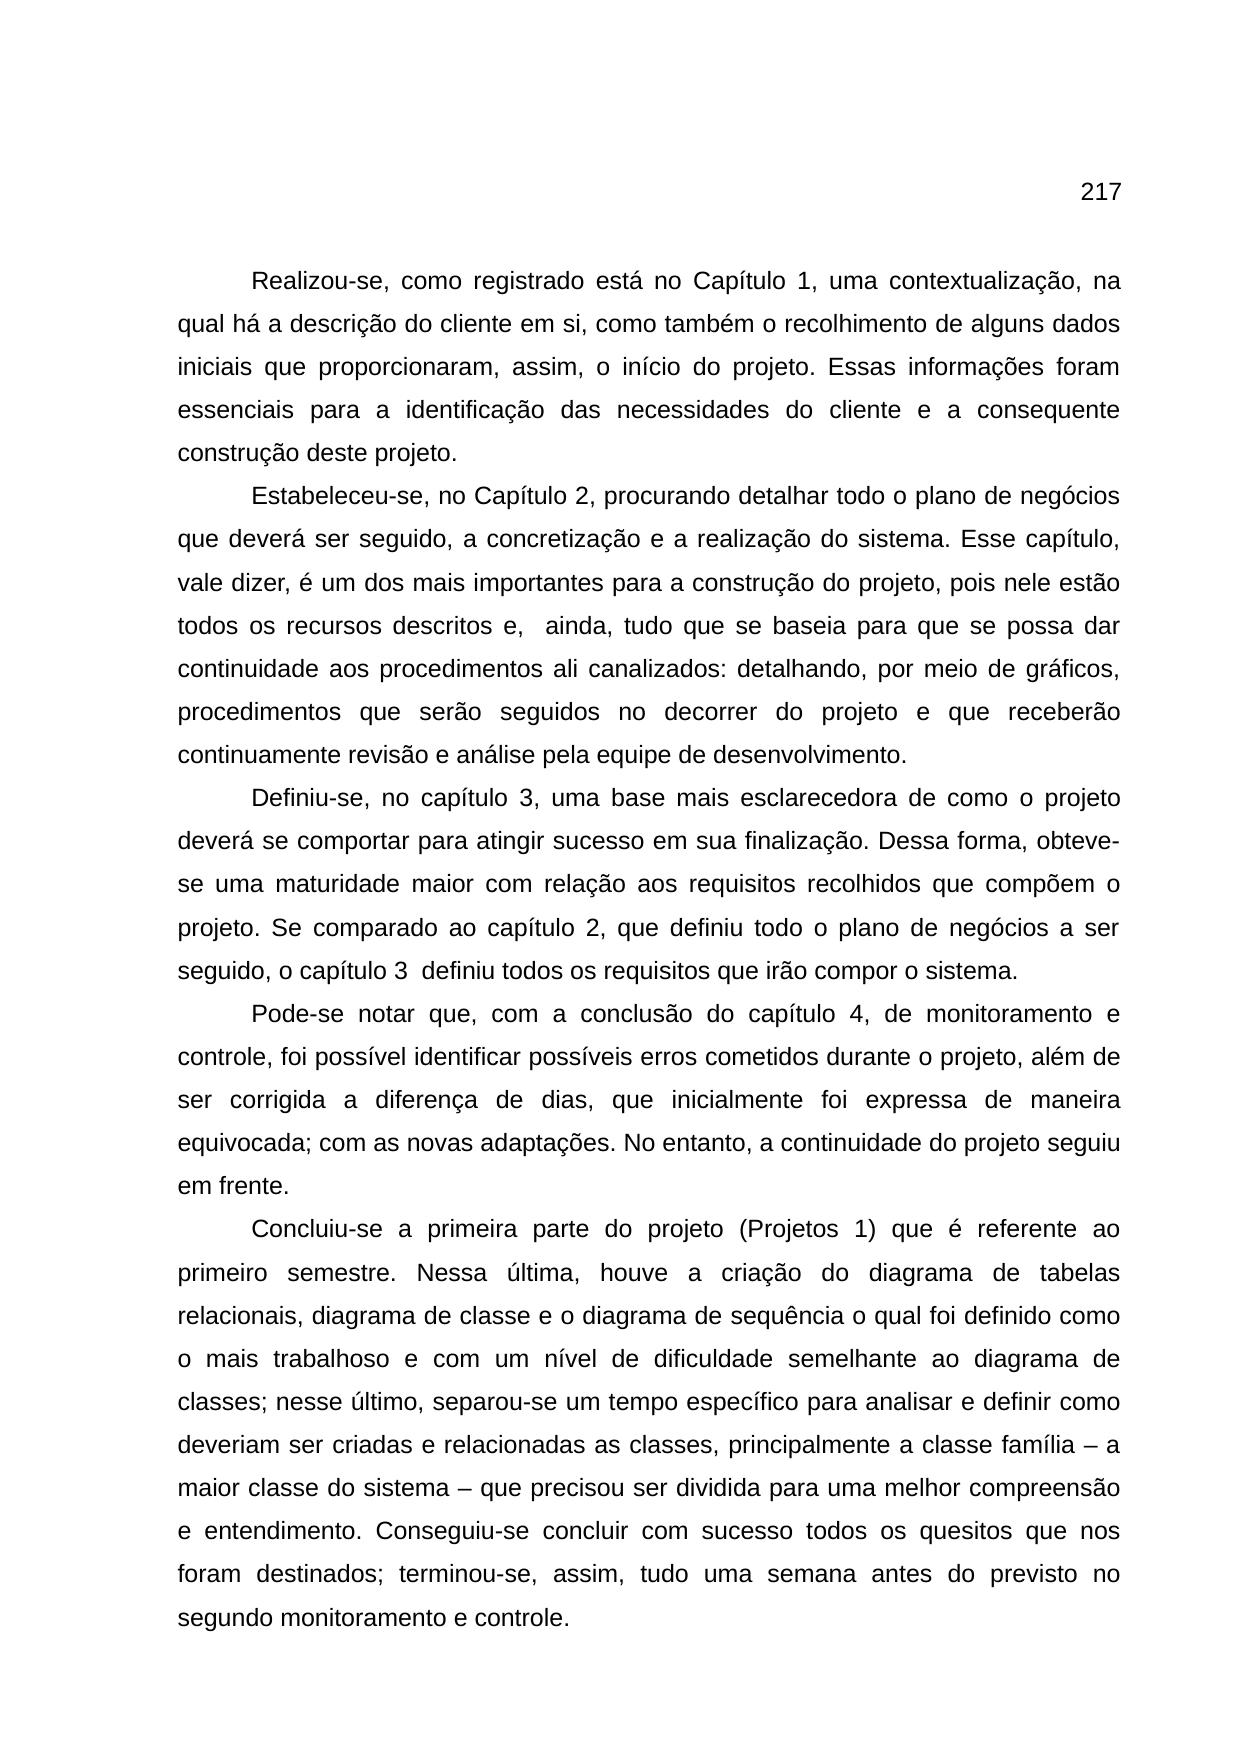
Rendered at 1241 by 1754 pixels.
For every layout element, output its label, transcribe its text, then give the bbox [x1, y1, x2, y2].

text Concluiu-se a primeira parte do projeto (Projetos 1) que é referente ao primeiro semestre. Nessa última, houve a criação do diagrama de tabelas relacionais, diagrama de classe e o diagrama de sequência o qual foi definido como o mais trabalhoso e com um nível de dificuldade semelhante ao diagrama de classes; nesse último, separou-se um tempo específico para analisar e definir como deveriam ser criadas e relacionadas as classes, principalmente a classe família – a maior classe do sistema – que precisou ser dividida para uma melhor compreensão e entendimento. Conseguiu-se concluir com sucesso todos os quesitos que nos foram destinados; terminou-se, assim, tudo uma semana antes do previsto no segundo monitoramento e controle. [177, 1214, 1122, 1631]
text Definiu-se, no capítulo 3, uma base mais esclarecedora de como o projeto deverá se comportar para atingir sucesso em sua finalização. Dessa forma, obteve-se uma maturidade maior com relação aos requisitos recolhidos que compõem o projeto. Se comparado ao capítulo 2, que definiu todo o plano de negócios a ser seguido, o capítulo 3 definiu todos os requisitos que irão compor o sistema. [177, 783, 1122, 984]
text Estabeleceu-se, no Capítulo 2, procurando detalhar todo o plano de negócios que deverá ser seguido, a concretização e a realização do sistema. Esse capítulo, vale dizer, é um dos mais importantes para a construção do projeto, pois nele estão todos os recursos descritos e, ainda, tudo que se baseia para que se possa dar continuidade aos procedimentos ali canalizados: detalhando, por meio de gráficos, procedimentos que serão seguidos no decorrer do projeto e que receberão continuamente revisão e análise pela equipe de desenvolvimento. [177, 481, 1122, 769]
text Realizou-se, como registrado está no Capítulo 1, uma contextualização, na qual há a descrição do cliente em si, como também o recolhimento de alguns dados iniciais que proporcionaram, assim, o início do projeto. Essas informações foram essenciais para a identificação das necessidades do cliente e a consequente construção deste projeto. [177, 266, 1122, 467]
text Pode-se notar que, com a conclusão do capítulo 4, de monitoramento e controle, foi possível identificar possíveis erros cometidos durante o projeto, além de ser corrigida a diferença de dias, que inicialmente foi expressa de maneira equivocada; com as novas adaptações. No entanto, a continuidade do projeto seguiu em frente. [177, 999, 1122, 1200]
